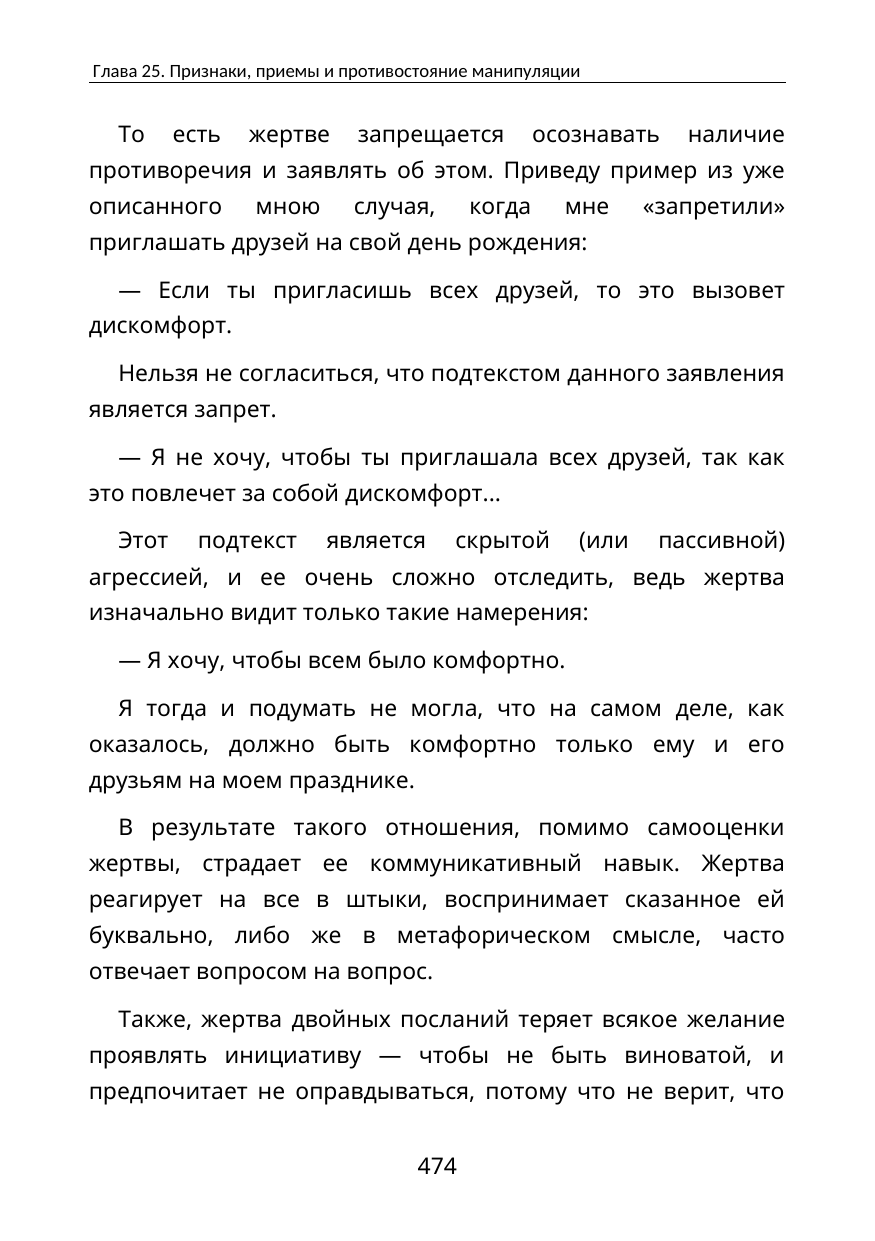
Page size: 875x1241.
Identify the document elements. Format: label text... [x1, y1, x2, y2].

text То есть жертве запрещается осознавать наличие противоречия и заявлять об этом. Приведу пример из уже описанного мною случая, когда мне «запретили» приглашать друзей на свой день рождения: [88, 118, 786, 257]
text Я тогда и подумать не могла, что на самом деле, как оказалось, должно быть комфортно только ему и его друзьям на моем празднике. [88, 692, 786, 795]
text Этот подтекст является скрытой (или пассивной) агрессией, и ее очень сложно отследить, ведь жертва изначально видит только такие намерения: [88, 524, 786, 628]
text — Если ты пригласишь всех друзей, то это вызовет дискомфорт. [88, 273, 786, 341]
text В результате такого отношения, помимо самооценки жертвы, страдает ее коммуникативный навык. Жертва реагирует на все в штыки, воспринимает сказанное ей буквально, либо же в метафорическом смысле, часто отвечает вопросом на вопрос. [88, 811, 786, 986]
text Нельзя не согласиться, что подтекстом данного заявления является запрет. [88, 357, 786, 424]
text — Я хочу, чтобы всем было комфортно. [88, 644, 786, 675]
text Также, жертва двойных посланий теряет всякое желание проявлять инициативу — чтобы не быть виноватой, и предпочитает не оправдываться, потому что не верит, что [88, 1003, 786, 1106]
text — Я не хочу, чтобы ты приглашала всех друзей, так как это повлечет за собой дискомфорт... [88, 441, 786, 508]
